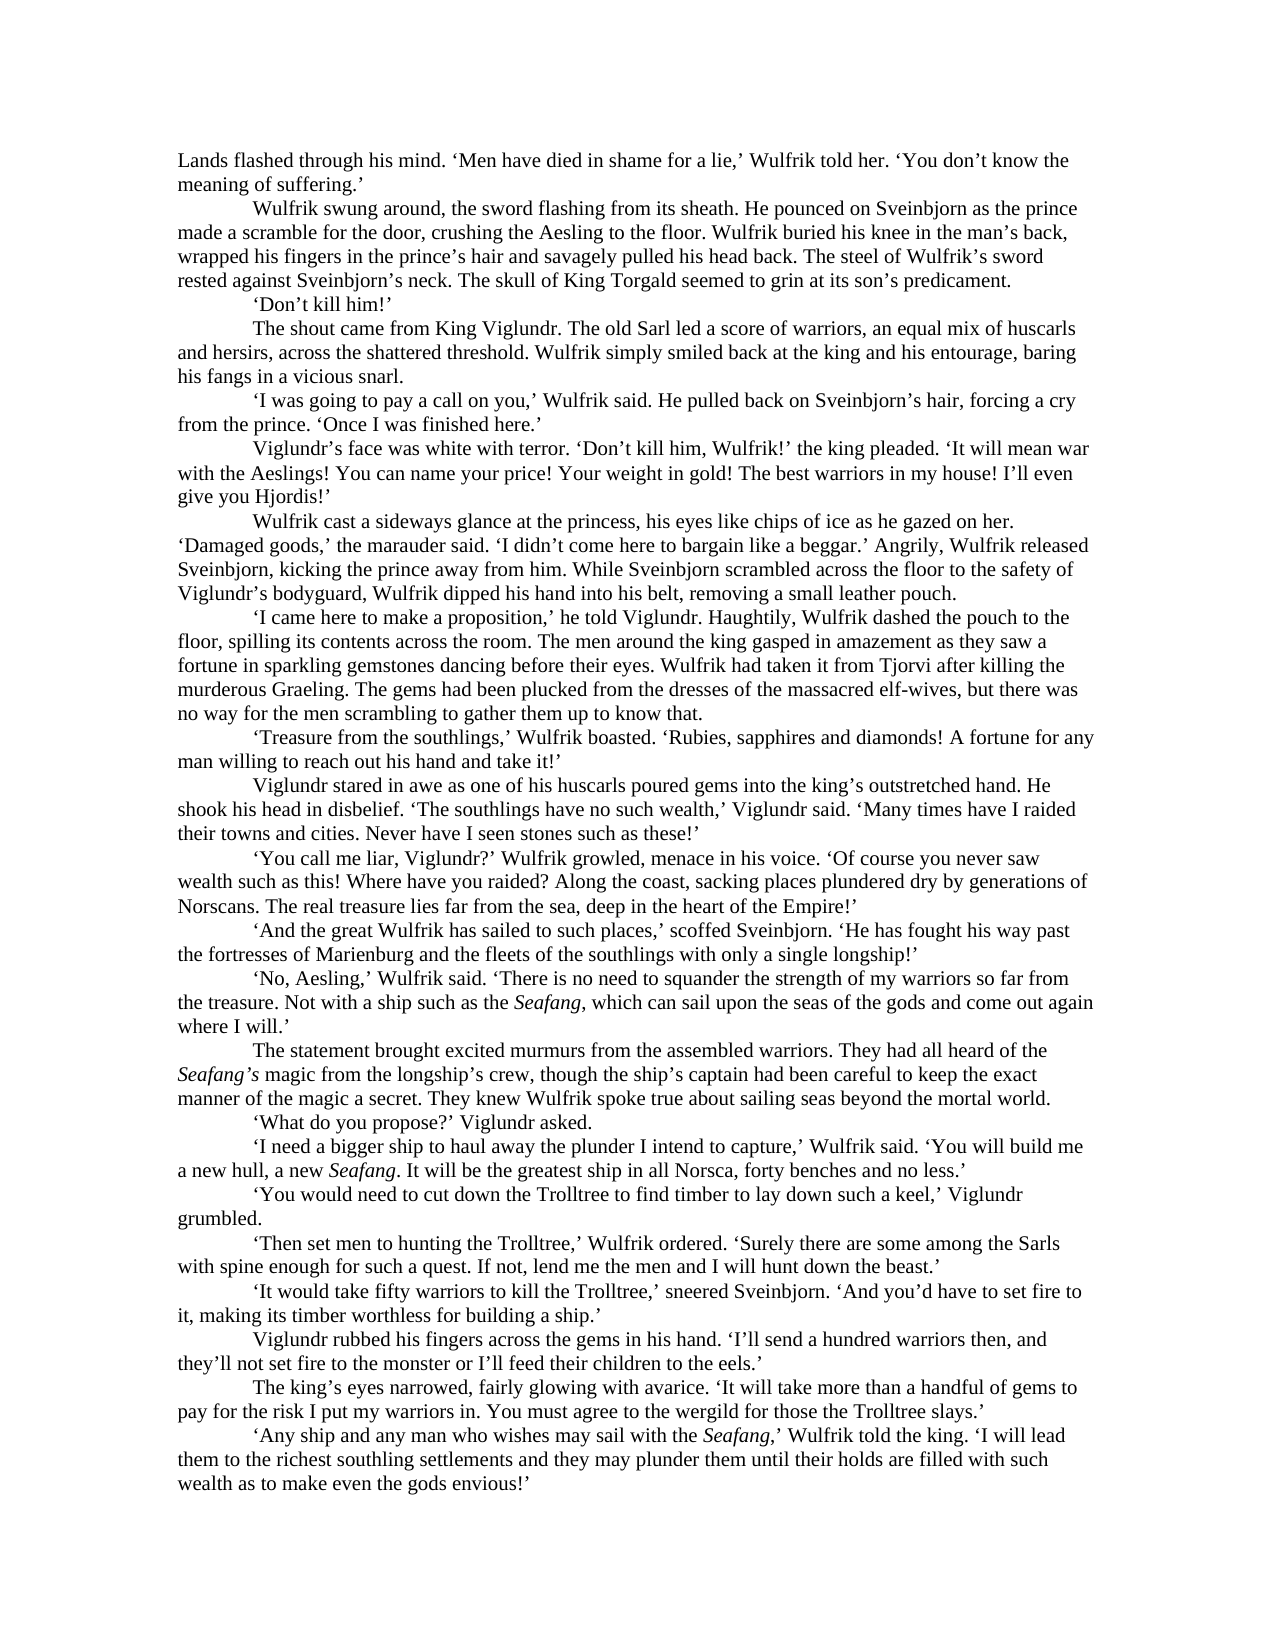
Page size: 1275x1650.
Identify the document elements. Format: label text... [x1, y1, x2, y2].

text ‘No, Aesling,’ Wulfrik said. ‘There is no need to squander the strength of my warriors so far from the treasure. Not with a ship such as the Seafang, which can sail upon the seas of the gods and come out again where I will.’ [177, 966, 1098, 1038]
text The statement brought excited murmurs from the assembled warriors. They had all heard of the Seafang’s magic from the longship’s crew, though the ship’s captain had been careful to keep the exact manner of the magic a secret. They knew Wulfrik spoke true about sailing seas beyond the mortal world. [177, 1038, 1098, 1110]
text The shout came from King Viglundr. The old Sarl led a score of warriors, an equal mix of huscarls and hersirs, across the shattered threshold. Wulfrik simply smiled back at the king and his entourage, baring his fangs in a vicious snarl. [177, 316, 1098, 388]
text ‘What do you propose?’ Viglundr asked. [177, 1110, 1098, 1134]
text ‘Any ship and any man who wishes may sail with the Seafang,’ Wulfrik told the king. ‘I will lead them to the richest southling settlements and they may plunder them until their holds are filled with such wealth as to make even the gods envious!’ [177, 1423, 1098, 1495]
text Wulfrik swung around, the sword flashing from its sheath. He pounced on Sveinbjorn as the prince made a scramble for the door, crushing the Aesling to the floor. Wulfrik buried his knee in the man’s back, wrapped his fingers in the prince’s hair and savagely pulled his head back. The steel of Wulfrik’s sword rested against Sveinbjorn’s neck. The skull of King Torgald seemed to grin at its son’s predicament. [177, 196, 1098, 292]
text ‘You call me liar, Viglundr?’ Wulfrik growled, menace in his voice. ‘Of course you never saw wealth such as this! Where have you raided? Along the coast, sacking places plundered dry by generations of Norscans. The real treasure lies far from the sea, deep in the heart of the Empire!’ [177, 845, 1098, 918]
text ‘And the great Wulfrik has sailed to such places,’ scoffed Sveinbjorn. ‘He has fought his way past the fortresses of Marienburg and the fleets of the southlings with only a single longship!’ [177, 918, 1098, 966]
text ‘I was going to pay a call on you,’ Wulfrik said. He pulled back on Sveinbjorn’s hair, forcing a cry from the prince. ‘Once I was finished here.’ [177, 388, 1098, 436]
text ‘I came here to make a proposition,’ he told Viglundr. Haughtily, Wulfrik dashed the pouch to the floor, spilling its contents across the room. The men around the king gasped in amazement as they saw a fortune in sparkling gemstones dancing before their eyes. Wulfrik had taken it from Tjorvi after killing the murderous Graeling. The gems had been plucked from the dresses of the massacred elf-wives, but there was no way for the men scrambling to gather them up to know that. [177, 605, 1098, 725]
text ‘You would need to cut down the Trolltree to find timber to lay down such a keel,’ Viglundr grumbled. [177, 1182, 1098, 1230]
text Viglundr stared in awe as one of his huscarls poured gems into the king’s outstretched hand. He shook his head in disbelief. ‘The southlings have no such wealth,’ Viglundr said. ‘Many times have I raided their towns and cities. Never have I seen stones such as these!’ [177, 773, 1098, 845]
text Viglundr’s face was white with terror. ‘Don’t kill him, Wulfrik!’ the king pleaded. ‘It will mean war with the Aeslings! You can name your price! Your weight in gold! The best warriors in my house! I’ll even give you Hjordis!’ [177, 436, 1098, 508]
text ‘Then set men to hunting the Trolltree,’ Wulfrik ordered. ‘Surely there are some among the Sarls with spine enough for such a quest. If not, lend me the men and I will hunt down the beast.’ [177, 1230, 1098, 1278]
text ‘Treasure from the southlings,’ Wulfrik boasted. ‘Rubies, sapphires and diamonds! A fortune for any man willing to reach out his hand and take it!’ [177, 725, 1098, 773]
text Viglundr rubbed his fingers across the gems in his hand. ‘I’ll send a hundred warriors then, and they’ll not set fire to the monster or I’ll feed their children to the eels.’ [177, 1327, 1098, 1375]
text Wulfrik cast a sideways glance at the princess, his eyes like chips of ice as he gazed on her. ‘Damaged goods,’ the marauder said. ‘I didn’t come here to bargain like a beggar.’ Angrily, Wulfrik released Sveinbjorn, kicking the prince away from him. While Sveinbjorn scrambled across the floor to the safety of Viglundr’s bodyguard, Wulfrik dipped his hand into his belt, removing a small leather pouch. [177, 508, 1098, 605]
text ‘I need a bigger ship to haul away the plunder I intend to capture,’ Wulfrik said. ‘You will build me a new hull, a new Seafang. It will be the greatest ship in all Norsca, forty benches and no less.’ [177, 1134, 1098, 1182]
text ‘Don’t kill him!’ [177, 292, 1098, 316]
text ‘It would take fifty warriors to kill the Trolltree,’ sneered Sveinbjorn. ‘And you’d have to set fire to it, making its timber worthless for building a ship.’ [177, 1278, 1098, 1327]
text The king’s eyes narrowed, fairly glowing with avarice. ‘It will take more than a handful of gems to pay for the risk I put my warriors in. You must agree to the wergild for those the Trolltree slays.’ [177, 1375, 1098, 1423]
text Lands flashed through his mind. ‘Men have died in shame for a lie,’ Wulfrik told her. ‘You don’t know the meaning of suffering.’ [177, 148, 1098, 196]
